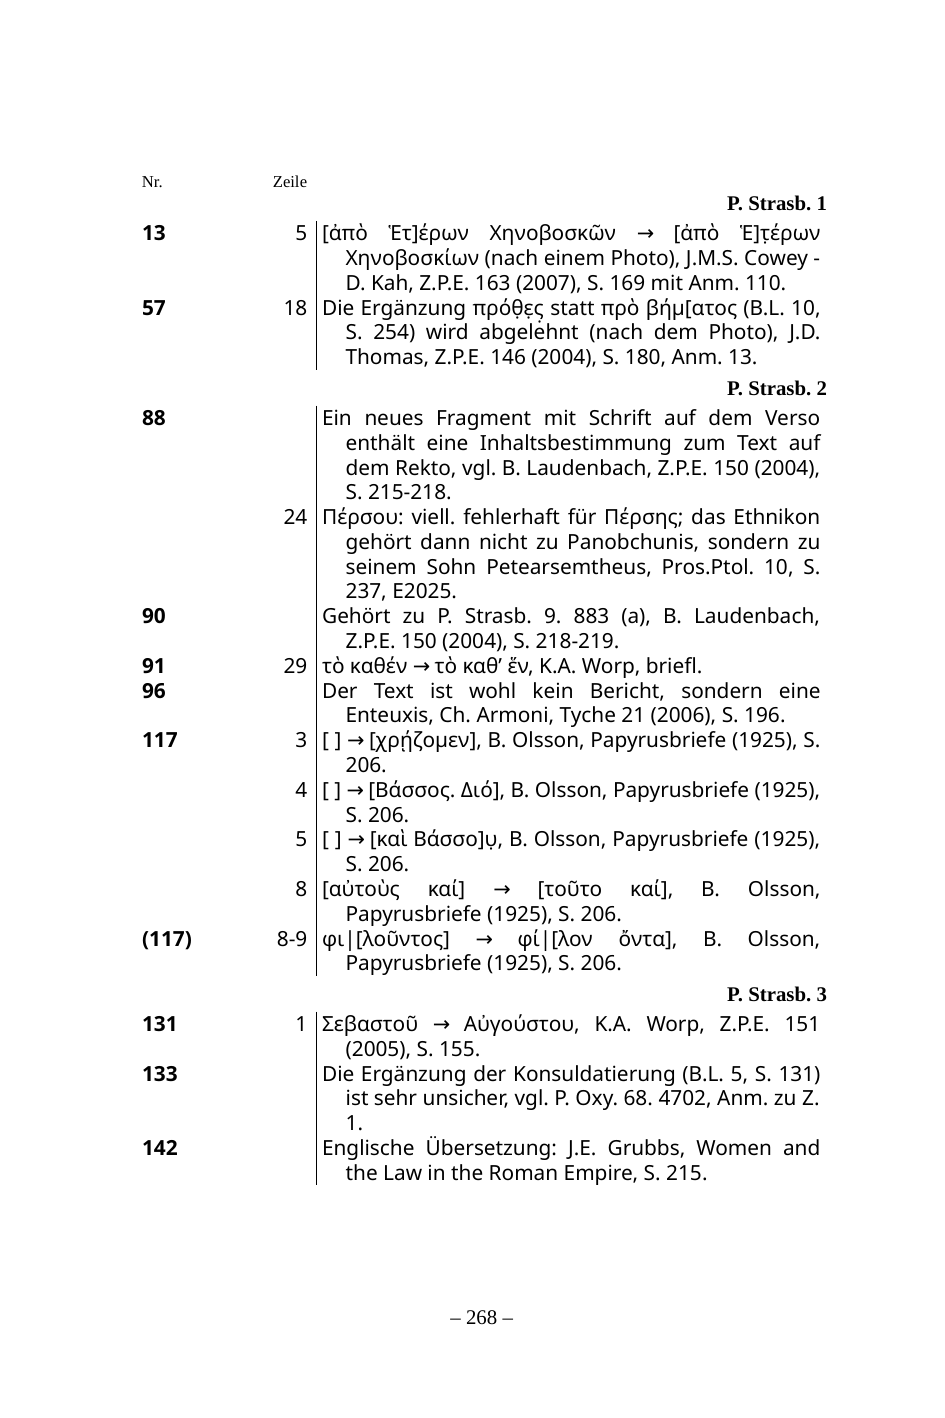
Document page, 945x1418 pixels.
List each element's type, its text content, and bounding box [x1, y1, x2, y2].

table_cell 96 [136, 678, 316, 728]
table_cell [136, 778, 224, 827]
table_header 131 [136, 1012, 224, 1061]
table_cell Der Text ist wohl kein Bericht, sondern eine Enteuxis, Ch. Armoni, Tyche 21 (2006), S. 196. [317, 678, 827, 728]
table_cell 5 [224, 827, 316, 877]
table_cell [224, 1061, 316, 1136]
subtitle P. Strasb. 2 [136, 376, 827, 399]
table_cell Englische Übersetzung: J.E. Grubbs, Women and the Law in the Roman Empire, S. 215. [317, 1136, 827, 1185]
subtitle P. Strasb. 3 [136, 982, 827, 1006]
table_cell [136, 827, 224, 877]
table_cell [αὐτοὺς καί] → [τοῦτο καί], B. Olsson, Papyrusbriefe (1925), S. 206. [317, 877, 827, 926]
table_cell 117 [136, 728, 224, 777]
table_header 13 [136, 221, 224, 295]
table_cell Gehört zu P. Strasb. 9. 883 (a), B. Laudenbach, Z.P.E. 150 (2004), S. 218-219. [317, 604, 827, 653]
table_cell 3 [224, 728, 316, 777]
table_cell 18 [224, 295, 316, 369]
table_header [ἀπὸ Ἑτ]έρων Χηνοβοσκῶν → [ἀπὸ Ἑ]τ̣έρων Χηνοβοσκίων (nach einem Photo), J.M.S. Cowey - D. Kah, Z.P.E. 163 (2007), S. 169 mit Anm. 110. [317, 221, 827, 295]
table_header 1 [224, 1012, 316, 1061]
table_cell 4 [224, 778, 316, 827]
table_cell 29 [224, 654, 316, 678]
table_cell 91 [136, 654, 224, 678]
table_cell 90 [136, 604, 316, 653]
table_cell [136, 877, 224, 926]
table_cell Πέρσου: viell. fehlerhaft für Πέρσης; das Ethnikon gehört dann nicht zu Panobchunis, sondern zu seinem Sohn Petearsemtheus, Pros.Ptol. 10, S. 237, E2025. [317, 505, 827, 604]
table_cell [ ] → [καὶ Βάσσο]υ̣, B. Olsson, Papyrusbriefe (1925), S. 206. [317, 827, 827, 877]
table_cell 24 [224, 505, 316, 604]
table_cell (117) [136, 926, 224, 976]
table_cell Die Ergänzung der Konsuldatierung (B.L. 5, S. 131) ist sehr unsicher, vgl. P. Oxy. 68. 4702, Anm. zu Z. 1. [317, 1061, 827, 1136]
table_cell τὸ καθέν → τὸ καθ’ ἕν, K.A. Worp, briefl. [317, 654, 827, 678]
table_cell 133 [136, 1061, 224, 1136]
table_cell [ ] → [χρῄζομεν], B. Olsson, Papyrusbriefe (1925), S. 206. [317, 728, 827, 777]
table_cell Die Ergänzung πρόθ̣ε̣ς̣ statt πρὸ βήμ[ατος (B.L. 10, S. 254) wird abgelehnt (nach dem Photo), J.D. Thomas, Z.P.E. 146 (2004), S. 180, Anm. 13. [317, 295, 827, 369]
table_cell 8 [224, 877, 316, 926]
table_header Σεβαστοῦ → Αὐγούστου, K.A. Worp, Z.P.E. 151 (2005), S. 155. [317, 1012, 827, 1061]
table_header 88 [136, 406, 316, 505]
table_cell [ ] → [Βάσσος. Διό], B. Olsson, Papyrusbriefe (1925), S. 206. [317, 778, 827, 827]
table_cell φι|[λοῦντος] → φί|[λον ὄντα], B. Olsson, Papyrusbriefe (1925), S. 206. [317, 926, 827, 976]
table_cell 57 [136, 295, 224, 369]
table_cell 142 [136, 1136, 316, 1185]
subtitle P. Strasb. 1 [136, 191, 827, 215]
table_header 5 [224, 221, 316, 295]
table_header Ein neues Fragment mit Schrift auf dem Verso enthält eine Inhaltsbestimmung zum Text auf dem Rekto, vgl. B. Laudenbach, Z.P.E. 150 (2004), S. 215-218. [317, 406, 827, 505]
table_cell 8-9 [224, 926, 316, 976]
table_cell [136, 505, 224, 604]
